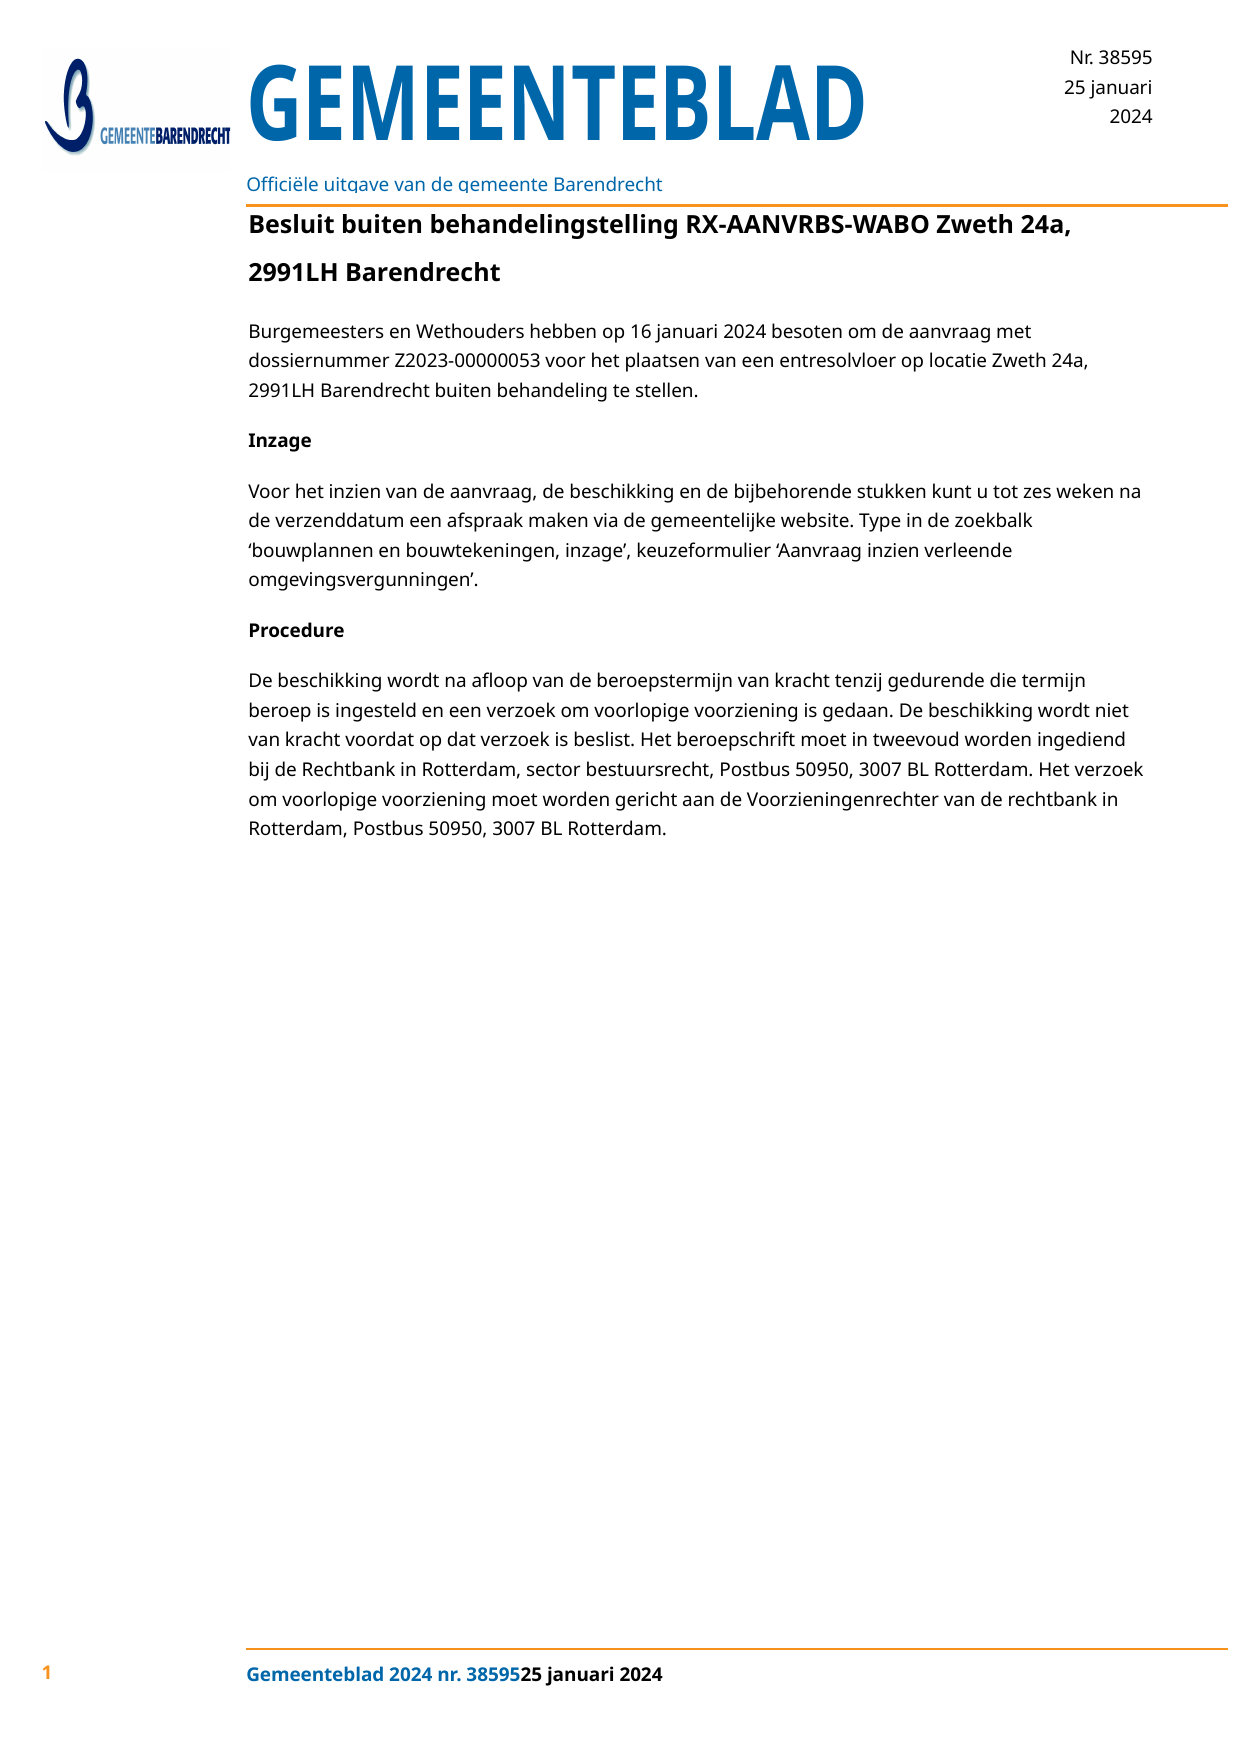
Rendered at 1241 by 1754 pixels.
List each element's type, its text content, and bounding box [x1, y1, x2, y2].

text Inzage [248, 427, 1152, 453]
text Procedure [248, 617, 1152, 643]
picture [41, 47, 231, 172]
text Burgemeesters en Wethouders hebben op 16 januari 2024 besoten om de aanvraag met dossiernummer Z2023-00000053 voor het plaatsen van een entresolvloer op locatie Zweth 24a, 2991LH Barendrecht buiten behandeling te stellen. [248, 318, 1152, 403]
text Besluit buiten behandelingstelling RX-AANVRBS-WABO Zweth 24a, 2991LH Barendrecht [248, 207, 1152, 288]
text De beschikking wordt na afloop van de beroepstermijn van kracht tenzij gedurende die termijn beroep is ingesteld en een verzoek om voorlopige voorziening is gedaan. De beschikking wordt niet van kracht voordat op dat verzoek is beslist. Het beroepschrift moet in tweevoud worden ingediend bij de Rechtbank in Rotterdam, sector bestuursrecht, Postbus 50950, 3007 BL Rotterdam. Het verzoek om voorlopige voorziening moet worden gericht aan de Voorzieningenrechter van de rechtbank in Rotterdam, Postbus 50950, 3007 BL Rotterdam. [248, 667, 1152, 841]
text Voor het inzien van de aanvraag, de beschikking en de bijbehorende stukken kunt u tot zes weken na de verzenddatum een afspraak maken via de gemeentelijke website. Type in de zoekbalk ‘bouwplannen en bouwtekeningen, inzage’, keuzeformulier ‘Aanvraag inzien verleende omgevingsvergunningen’. [248, 478, 1152, 592]
